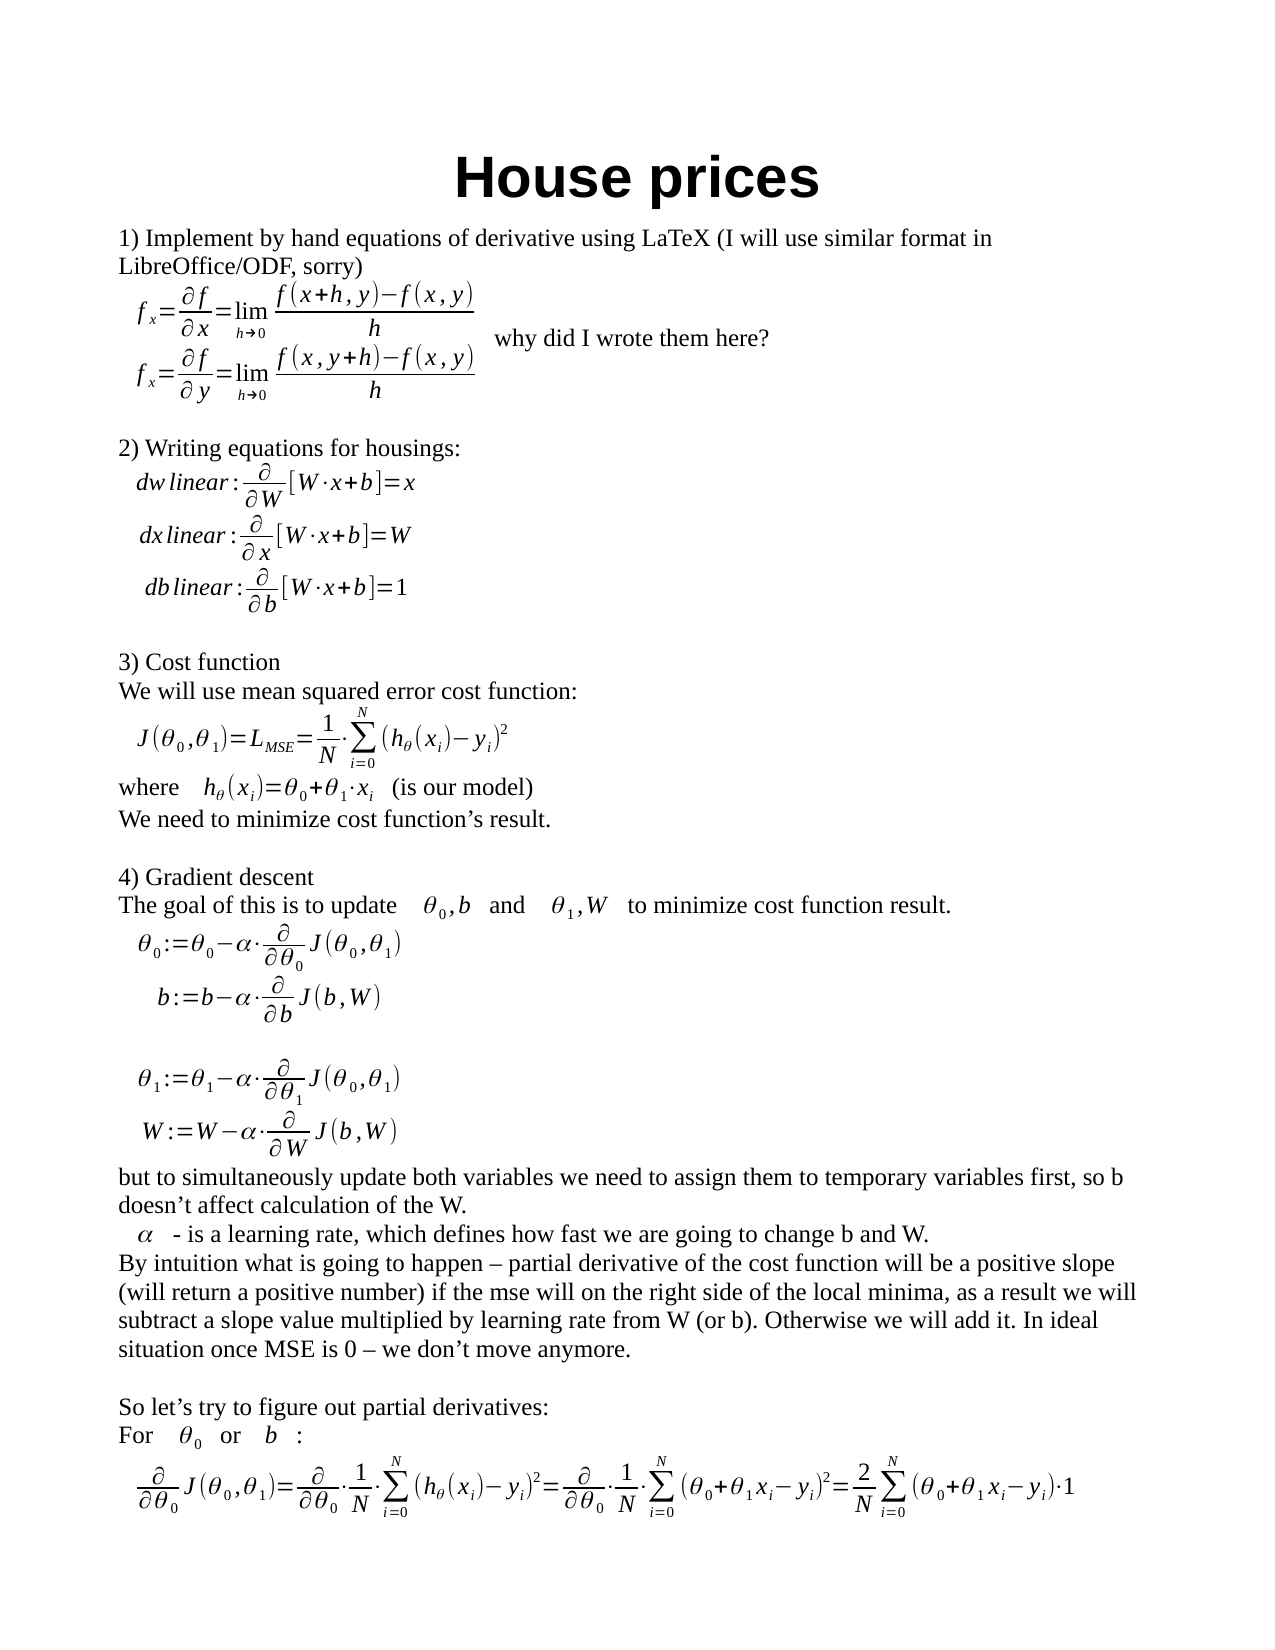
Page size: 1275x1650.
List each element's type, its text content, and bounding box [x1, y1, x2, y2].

text why did I wrote them here? [118, 280, 1157, 404]
text We will use mean squared error cost function: [118, 676, 1157, 704]
text 4) Gradient descent [118, 862, 1157, 891]
text By intuition what is going to happen – partial derivative of the cost function will be a positive slope (will return a positive number) if the mse will on the right side of the local minima, as a result we will subtract a slope value multiplied by learning rate from W (or b). Otherwise we will add it. In ideal situation once MSE is 0 – we don’t move anymore. [118, 1248, 1157, 1363]
text where (is our model) [118, 772, 1157, 804]
text 1) Implement by hand equations of derivative using LaTeX (I will use similar format in LibreOffice/ODF, sorry) [118, 223, 1157, 280]
text So let’s try to figure out partial derivatives: [118, 1392, 1157, 1420]
title House prices [118, 143, 1157, 210]
text 2) Writing equations for housings: [118, 433, 1157, 461]
text - is a learning rate, which defines how fast we are going to change b and W. [118, 1219, 1157, 1248]
text but to simultaneously update both variables we need to assign them to temporary variables first, so b doesn’t affect calculation of the W. [118, 1162, 1157, 1219]
text We need to minimize cost function’s result. [118, 804, 1157, 833]
text For or : [118, 1420, 1157, 1453]
text The goal of this is to update and to minimize cost function result. [118, 891, 1157, 923]
text 3) Cost function [118, 647, 1157, 676]
